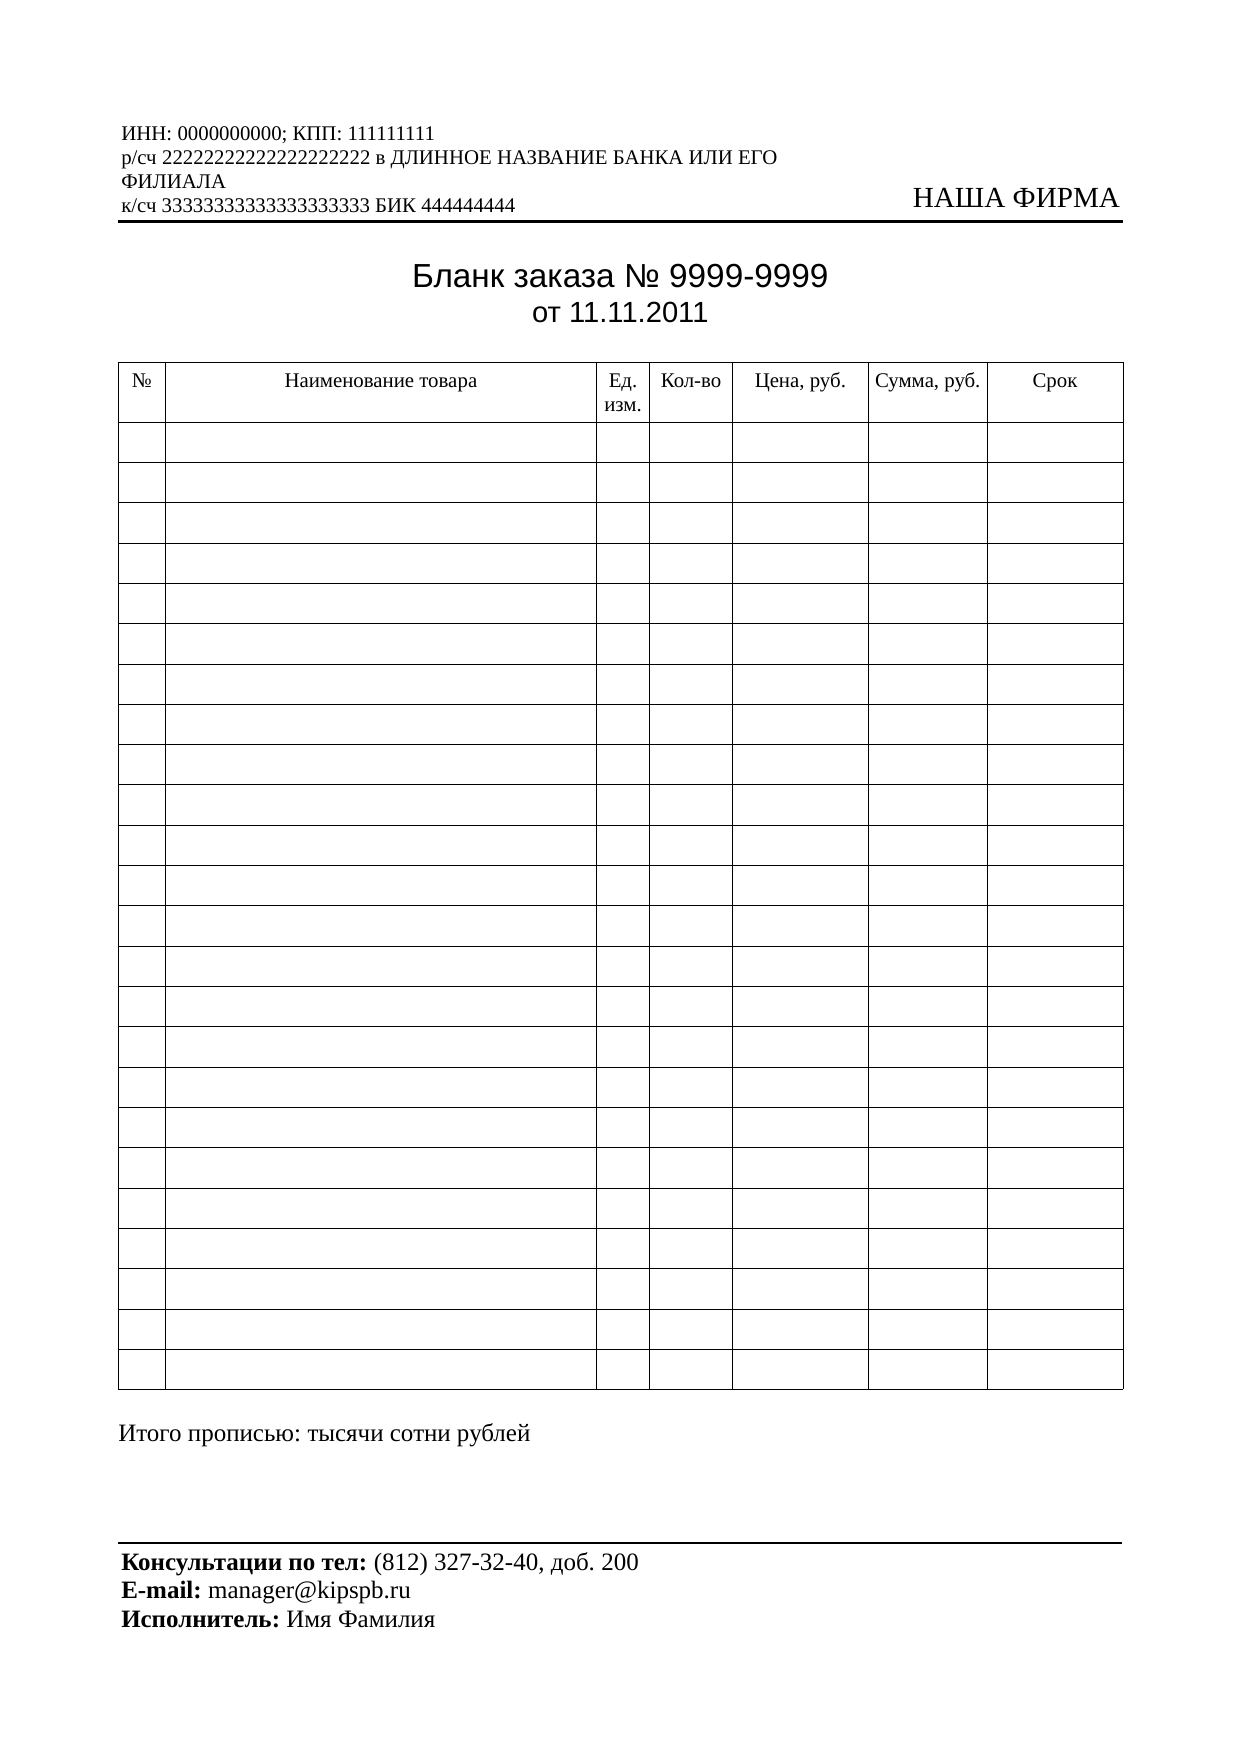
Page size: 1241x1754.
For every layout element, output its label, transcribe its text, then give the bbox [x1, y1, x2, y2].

table_cell [119, 906, 165, 946]
table_cell [650, 665, 732, 704]
table_cell [650, 1189, 732, 1228]
table_cell [733, 785, 868, 825]
table_cell [869, 906, 987, 946]
table_cell [650, 947, 732, 986]
table_cell [166, 745, 596, 784]
table_cell [650, 785, 732, 825]
table_cell [597, 1068, 649, 1107]
table_cell [869, 624, 987, 663]
table_cell [869, 584, 987, 623]
table_cell [650, 1027, 732, 1067]
table_cell [119, 1229, 165, 1268]
table_cell [166, 785, 596, 825]
table_header ИНН: 0000000000; КПП: 111111111 р/сч 22222222222222222222 в ДЛИННОЕ НАЗВАНИЕ БАНКА ИЛИ ЕГО ФИЛИАЛА к/сч 33333333333333333333 БИК 444444444 [118, 118, 856, 220]
table_cell [988, 1068, 1123, 1107]
table_cell [597, 624, 649, 663]
table_cell [988, 947, 1123, 986]
table_cell [869, 987, 987, 1026]
table_cell [166, 503, 596, 542]
table_cell [988, 1229, 1123, 1268]
table_cell [869, 1189, 987, 1228]
table_cell [988, 1350, 1123, 1389]
table_cell [988, 745, 1123, 784]
table_header Ед. изм. [597, 363, 649, 422]
table_cell [733, 1350, 868, 1389]
table_cell [119, 1027, 165, 1067]
table_cell [733, 987, 868, 1026]
table_cell [597, 665, 649, 704]
table_cell [869, 826, 987, 865]
table_cell [597, 423, 649, 462]
table_cell [650, 1148, 732, 1187]
table_cell [119, 826, 165, 865]
table_cell [869, 1310, 987, 1349]
table_cell [988, 503, 1123, 542]
table_cell [166, 1269, 596, 1308]
table_cell [597, 785, 649, 825]
table_header НАША ФИРМА [856, 118, 1123, 220]
table_cell [166, 866, 596, 905]
table_cell [166, 826, 596, 865]
table_cell [988, 866, 1123, 905]
table_cell [119, 584, 165, 623]
table_cell [869, 1068, 987, 1107]
table_cell [119, 947, 165, 986]
table_cell [988, 1148, 1123, 1187]
table_cell [650, 463, 732, 502]
table_cell [988, 584, 1123, 623]
table_cell [988, 1310, 1123, 1349]
table_cell [733, 584, 868, 623]
table_cell [733, 947, 868, 986]
table_cell [869, 1027, 987, 1067]
table_cell [119, 1068, 165, 1107]
table_cell [119, 1310, 165, 1349]
table_cell [650, 1350, 732, 1389]
table_cell [869, 423, 987, 462]
table_cell [650, 1108, 732, 1147]
table_cell [869, 785, 987, 825]
table_cell [733, 624, 868, 663]
table_cell [597, 987, 649, 1026]
table_cell [988, 1027, 1123, 1067]
table_cell [119, 1189, 165, 1228]
table_header Цена, руб. [733, 363, 868, 422]
table_cell [119, 423, 165, 462]
table_cell [166, 665, 596, 704]
table_cell [597, 584, 649, 623]
table_cell [650, 745, 732, 784]
table_header Сумма, руб. [869, 363, 987, 422]
table_cell [869, 866, 987, 905]
table_cell [597, 1189, 649, 1228]
table_cell [119, 665, 165, 704]
table_cell [733, 906, 868, 946]
table_cell [597, 1108, 649, 1147]
table_cell [988, 1269, 1123, 1308]
table_cell [650, 1068, 732, 1107]
table_cell [650, 544, 732, 583]
table_cell [733, 1027, 868, 1067]
table_cell [650, 906, 732, 946]
table_cell [119, 705, 165, 744]
table_cell [988, 1189, 1123, 1228]
table_cell [650, 584, 732, 623]
table_cell [869, 705, 987, 744]
table_cell [166, 1027, 596, 1067]
table_cell [166, 1068, 596, 1107]
table_cell [733, 544, 868, 583]
table_cell [869, 947, 987, 986]
table_cell [988, 544, 1123, 583]
table_cell [597, 826, 649, 865]
table_cell [988, 906, 1123, 946]
table_cell [733, 423, 868, 462]
table_cell [650, 866, 732, 905]
table_cell [119, 503, 165, 542]
table_header № [119, 363, 165, 422]
table_cell [119, 1108, 165, 1147]
table_cell [597, 906, 649, 946]
table_cell [869, 544, 987, 583]
table_cell [869, 463, 987, 502]
table_cell [988, 423, 1123, 462]
table_cell [119, 624, 165, 663]
table_cell [597, 1269, 649, 1308]
table_cell [988, 826, 1123, 865]
table_cell [988, 987, 1123, 1026]
table_cell [119, 463, 165, 502]
table_cell [119, 1350, 165, 1389]
table_cell [166, 584, 596, 623]
table_cell [119, 987, 165, 1026]
table_cell [119, 785, 165, 825]
table_cell [119, 866, 165, 905]
table_cell [650, 1310, 732, 1349]
text Итого прописью: тысячи сотни рублей [118, 1418, 1122, 1447]
table_cell [166, 1310, 596, 1349]
table_cell [166, 423, 596, 462]
table_cell [166, 463, 596, 502]
table_cell [650, 987, 732, 1026]
table_cell [733, 665, 868, 704]
table_cell [650, 1269, 732, 1308]
table_cell [597, 1350, 649, 1389]
table_cell [733, 1148, 868, 1187]
table_cell [733, 1310, 868, 1349]
table_cell [733, 1229, 868, 1268]
table_cell [166, 1148, 596, 1187]
table_cell [166, 906, 596, 946]
table_cell [119, 1148, 165, 1187]
table_cell [650, 705, 732, 744]
table_cell [119, 1269, 165, 1308]
table_cell [597, 503, 649, 542]
table_cell [988, 665, 1123, 704]
table_cell [166, 624, 596, 663]
table_cell [650, 624, 732, 663]
table_cell [988, 785, 1123, 825]
table_cell [869, 1108, 987, 1147]
table_cell [597, 1148, 649, 1187]
table_cell [650, 1229, 732, 1268]
table_cell [988, 463, 1123, 502]
table_cell [166, 1350, 596, 1389]
table_cell [597, 463, 649, 502]
table_cell [119, 544, 165, 583]
table_cell [733, 1068, 868, 1107]
table_header Кол-во [650, 363, 732, 422]
table_cell [166, 1189, 596, 1228]
table_cell [733, 826, 868, 865]
text от 11.11.2011 [118, 295, 1122, 328]
table_cell [869, 665, 987, 704]
text Бланк заказа № 9999-9999 [118, 256, 1122, 295]
table_cell [166, 947, 596, 986]
table_cell [597, 745, 649, 784]
table_cell [597, 866, 649, 905]
table_cell [166, 705, 596, 744]
table_cell [733, 503, 868, 542]
table_cell [119, 745, 165, 784]
table_cell [869, 1269, 987, 1308]
table_cell [597, 947, 649, 986]
table_cell [597, 705, 649, 744]
table_cell [869, 1229, 987, 1268]
table_cell [166, 544, 596, 583]
table_cell [733, 866, 868, 905]
table_cell [988, 1108, 1123, 1147]
table_cell [733, 463, 868, 502]
table_cell [597, 1310, 649, 1349]
table_cell [869, 503, 987, 542]
table_cell [988, 705, 1123, 744]
table_cell [869, 745, 987, 784]
table_cell [650, 503, 732, 542]
table_cell [988, 624, 1123, 663]
table_cell [650, 423, 732, 462]
table_cell [166, 1108, 596, 1147]
table_cell [166, 987, 596, 1026]
table_cell [733, 1189, 868, 1228]
table_cell [597, 1027, 649, 1067]
table_cell [597, 544, 649, 583]
table_cell [733, 705, 868, 744]
table_cell [166, 1229, 596, 1268]
table_cell [733, 745, 868, 784]
table_header Срок [988, 363, 1123, 422]
table_cell [597, 1229, 649, 1268]
table_cell [650, 826, 732, 865]
table_cell [869, 1148, 987, 1187]
table_cell [869, 1350, 987, 1389]
table_cell [733, 1269, 868, 1308]
table_cell [733, 1108, 868, 1147]
table_header Наименование товара [166, 363, 596, 422]
